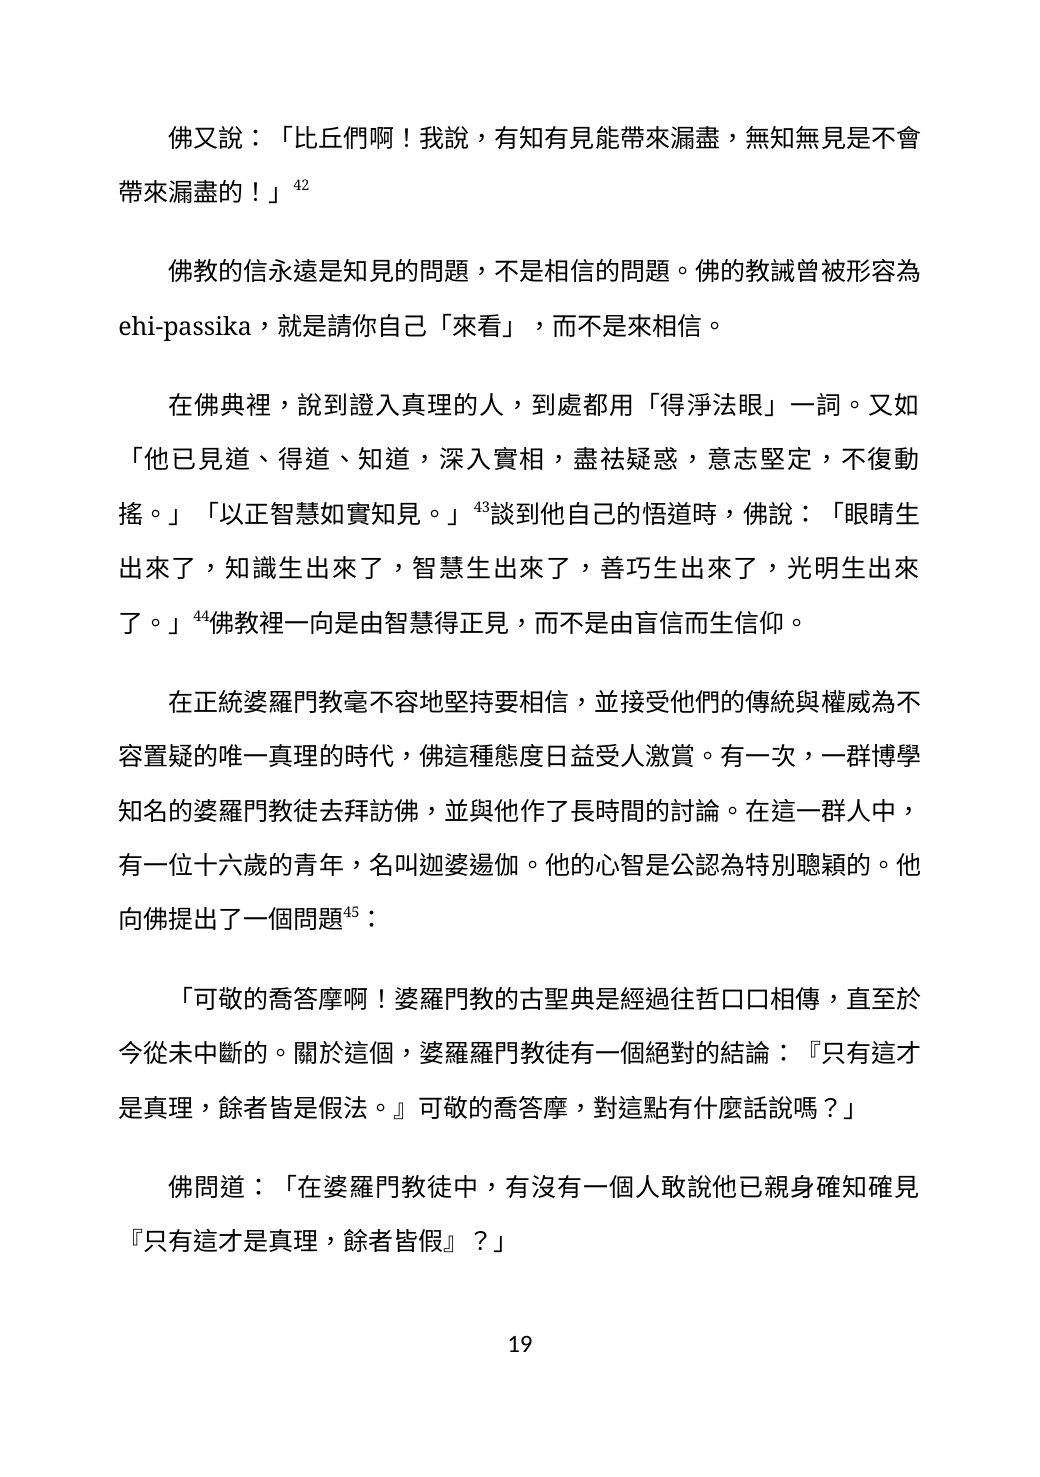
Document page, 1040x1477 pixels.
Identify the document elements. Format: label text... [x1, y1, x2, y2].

text 「可敬的喬答摩啊！婆羅門教的古聖典是經過往哲口口相傳，直至於今從未中斷的。關於這個，婆羅羅門教徒有一個絕對的結論：『只有這才是真理，餘者皆是假法。』可敬的喬答摩，對這點有什麼話說嗎？」 [118, 979, 921, 1124]
text 在正統婆羅門教毫不容地堅持要相信，並接受他們的傳統與權威為不容置疑的唯一真理的時代，佛這種態度日益受人激賞。有一次，一群博學知名的婆羅門教徒去拜訪佛，並與他作了長時間的討論。在這一群人中，有一位十六歲的青年，名叫迦婆逿伽。他的心智是公認為特別聰穎的。他向佛提出了一個問題： [118, 682, 921, 936]
text 佛問道：「在婆羅門教徒中，有沒有一個人敢說他已親身確知確見『只有這才是真理，餘者皆假』？」 [118, 1167, 921, 1258]
text 佛教的信永遠是知見的問題，不是相信的問題。佛的教誡曾被形容為ehi-passika，就是請你自己「來看」，而不是來相信。 [118, 252, 921, 342]
text 佛又說：「比丘們啊！我說，有知有見能帶來漏盡，無知無見是不會帶來漏盡的！」 [118, 118, 921, 209]
text 在佛典裡，說到證入真理的人，到處都用「得淨法眼」一詞。又如「他已見道、得道、知道，深入實相，盡祛疑惑，意志堅定，不復動搖。」「以正智慧如實知見。」談到他自己的悟道時，佛說：「眼睛生出來了，知識生出來了，智慧生出來了，善巧生出來了，光明生出來了。」佛教裡一向是由智慧得正見，而不是由盲信而生信仰。 [118, 386, 921, 639]
